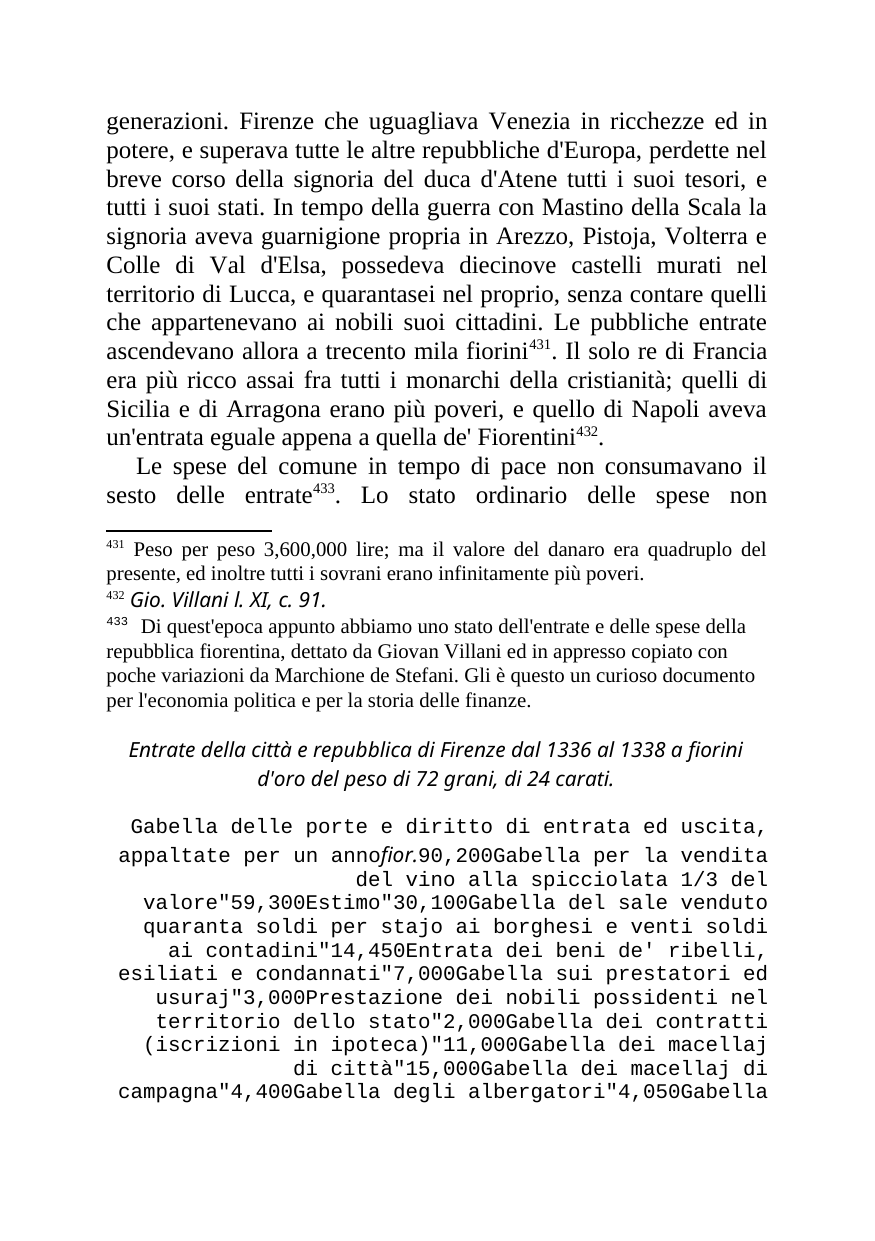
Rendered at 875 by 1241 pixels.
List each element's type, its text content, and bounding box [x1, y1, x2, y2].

text Entrate della città e repubblica di Firenze dal 1336 al 1338 a fiorini d'oro del peso di 72 grani, di 24 carati. [106, 736, 768, 792]
text Di quest'epoca appunto abbiamo uno stato dell'entrate e delle spese della repubblica fiorentina, dettato da Giovan Villani ed in appresso copiato con poche variazioni da Marchione de Stefani. Gli è questo un curioso documento per l'economia politica e per la storia delle finanze. [106, 614, 768, 712]
text Gabella delle porte e diritto di entrata ed uscita, appaltate per un annofior.90,200Gabella per la vendita del vino alla spicciolata 1/3 del valore"59,300Estimo"30,100Gabella del sale venduto quaranta soldi per stajo ai borghesi e venti soldi ai contadini"14,450Entrata dei beni de' ribelli, esiliati e condannati"7,000Gabella sui prestatori ed usuraj"3,000Prestazione dei nobili possidenti nel territorio dello stato"2,000Gabella dei contratti (iscrizioni in ipoteca)"11,000Gabella dei macellaj di città"15,000Gabella dei macellaj di campagna"4,400Gabella degli albergatori"4,050Gabella [106, 817, 768, 1105]
text generazioni. Firenze che uguagliava Venezia in ricchezze ed in potere, e superava tutte le altre repubbliche d'Europa, perdette nel breve corso della signoria del duca d'Atene tutti i suoi tesori, e tutti i suoi stati. In tempo della guerra con Mastino della Scala la signoria aveva guarnigione propria in Arezzo, Pistoja, Volterra e Colle di Val d'Elsa, possedeva diecinove castelli murati nel territorio di Lucca, e quarantasei nel proprio, senza contare quelli che appartenevano ai nobili suoi cittadini. Le pubbliche entrate ascendevano allora a trecento mila fiorini. Il solo re di Francia era più ricco assai fra tutti i monarchi della cristianità; quelli di Sicilia e di Arragona erano più poveri, e quello di Napoli aveva un'entrata eguale appena a quella de' Fiorentini. [106, 106, 768, 451]
text Peso per peso 3,600,000 lire; ma il valore del danaro era quadruplo del presente, ed inoltre tutti i sovrani erano infinitamente più poveri. [106, 537, 768, 585]
text Le spese del comune in tempo di pace non consumavano il sesto delle entrate. Lo stato ordinario delle spese non [106, 451, 768, 509]
text Gio. Villani l. XI, c. 91. [106, 585, 768, 614]
